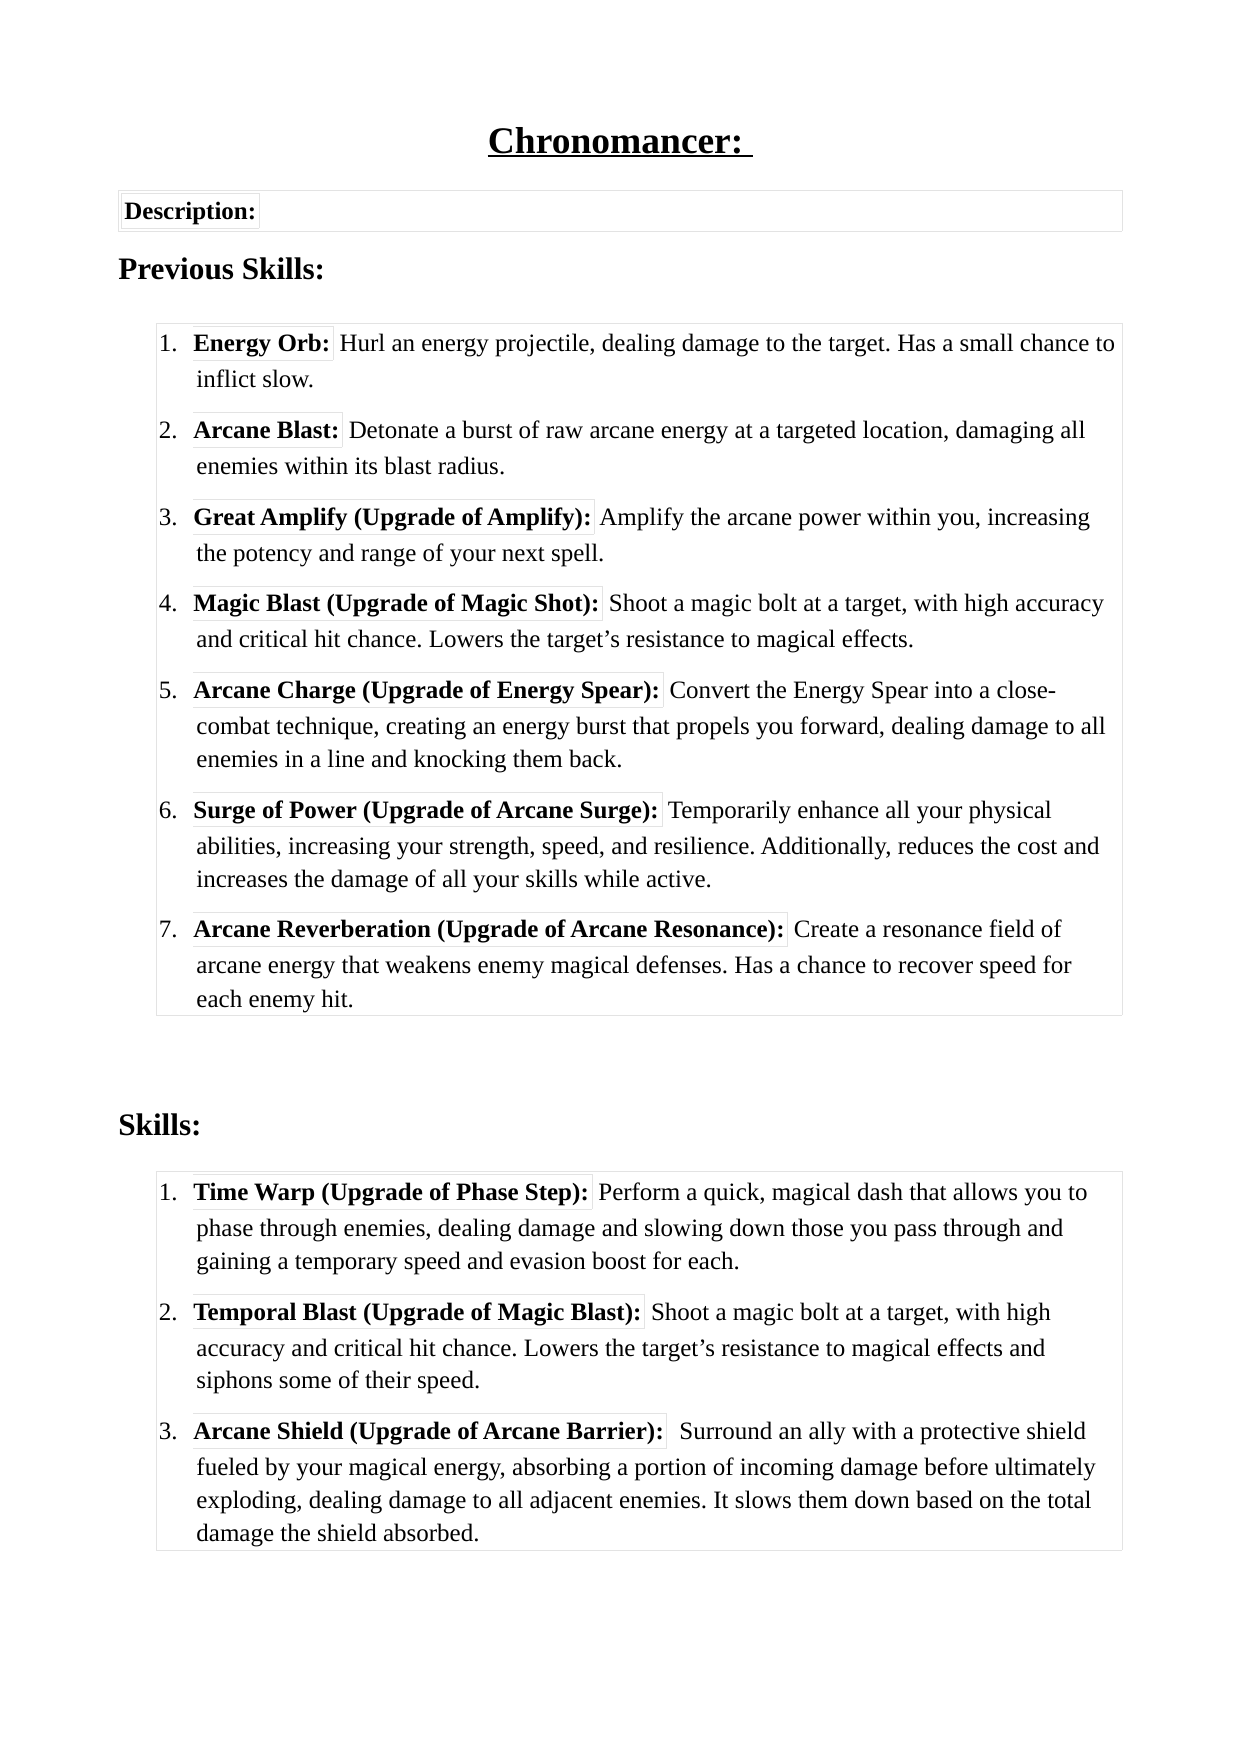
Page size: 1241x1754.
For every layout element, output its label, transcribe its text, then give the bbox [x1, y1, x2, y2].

text Description: [119, 191, 1122, 231]
list Arcane Shield (Upgrade of Arcane Barrier): Surround an ally with a protective shield fueled by your magical energy, absorbing a portion of incoming damage before ultimately exploding, dealing damage to all adjacent enemies. It slows them down based on the total damage the shield absorbed. [157, 1410, 1122, 1550]
text Previous Skills: [118, 251, 1122, 287]
text Skills: [118, 1106, 1122, 1142]
list Temporal Blast (Upgrade of Magic Blast): Shoot a magic bolt at a target, with high accuracy and critical hit chance. Lowers the target’s resistance to magical effects and siphons some of their speed. [157, 1291, 1122, 1394]
list Great Amplify (Upgrade of Amplify): Amplify the arcane power within you, increasing the potency and range of your next spell. [157, 496, 1122, 567]
list Arcane Charge (Upgrade of Energy Spear): Convert the Energy Spear into a close-combat technique, creating an energy burst that propels you forward, dealing damage to all enemies in a line and knocking them back. [157, 669, 1122, 773]
list Arcane Reverberation (Upgrade of Arcane Resonance): Create a resonance field of arcane energy that weakens enemy magical defenses. Has a chance to recover speed for each enemy hit. [157, 908, 1122, 1015]
list Arcane Blast: Detonate a burst of raw arcane energy at a targeted location, damaging all enemies within its blast radius. [157, 409, 1122, 480]
list Magic Blast (Upgrade of Magic Shot): Shoot a magic bolt at a target, with high accuracy and critical hit chance. Lowers the target’s resistance to magical effects. [157, 582, 1122, 653]
text Chronomancer: [118, 118, 1122, 161]
list Energy Orb: Hurl an energy projectile, dealing damage to the target. Has a small chance to inflict slow. [157, 324, 1122, 393]
list Time Warp (Upgrade of Phase Step): Perform a quick, magical dash that allows you to phase through enemies, dealing damage and slowing down those you pass through and gaining a temporary speed and evasion boost for each. [157, 1172, 1122, 1275]
list Surge of Power (Upgrade of Arcane Surge): Temporarily enhance all your physical abilities, increasing your strength, speed, and resilience. Additionally, reduces the cost and increases the damage of all your skills while active. [157, 789, 1122, 893]
